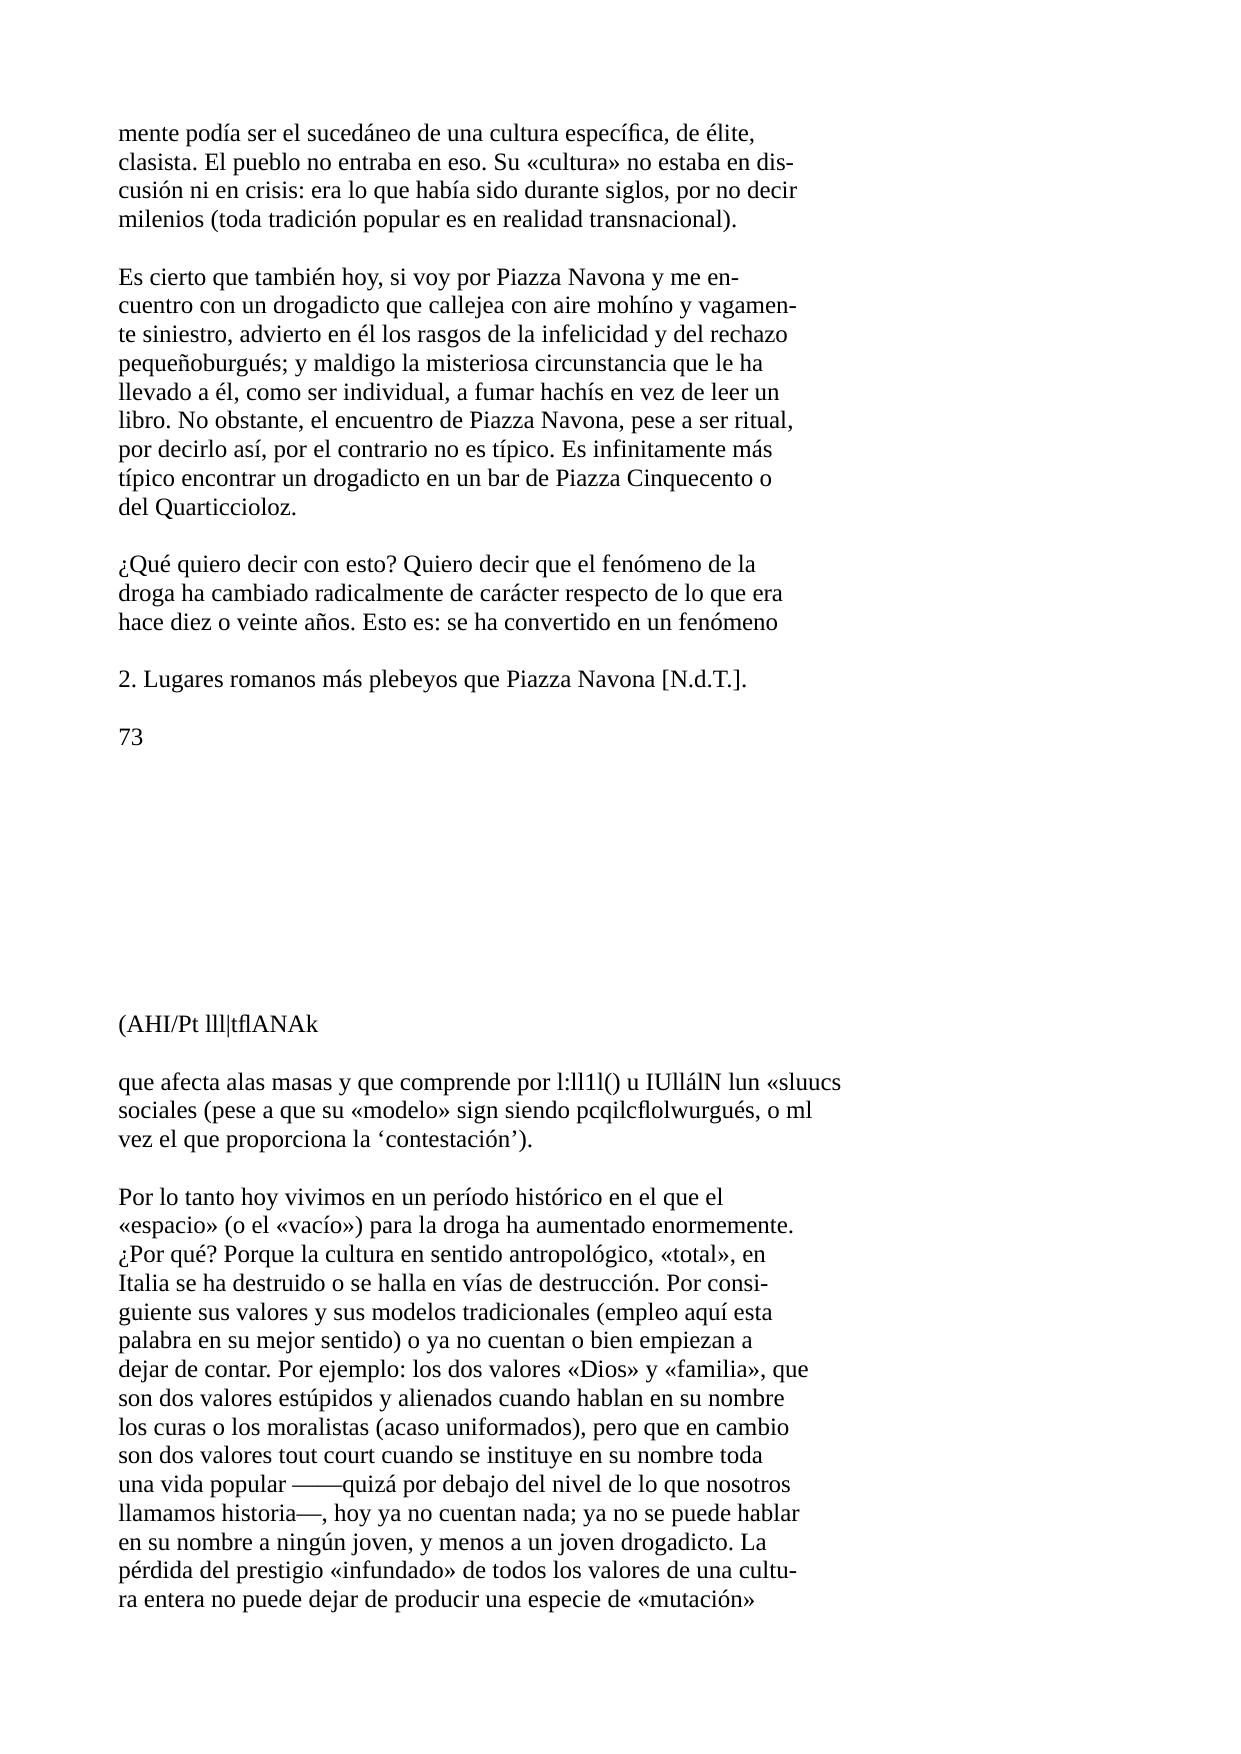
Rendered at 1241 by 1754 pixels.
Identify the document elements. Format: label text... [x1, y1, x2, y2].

text mente podía ser el sucedáneo de una cultura especíﬁca, de élite, [118, 118, 1122, 147]
text milenios (toda tradición popular es en realidad transnacional). [118, 204, 1122, 233]
text que afecta alas masas y que comprende por l:ll1l() u IUllálN lun «sluucs [118, 1067, 1122, 1096]
text en su nombre a ningún joven, y menos a un joven drogadicto. La [118, 1527, 1122, 1556]
text una vida popular ——quizá por debajo del nivel de lo que nosotros [118, 1469, 1122, 1498]
text 2. Lugares romanos más plebeyos que Piazza Navona [N.d.T.]. [118, 664, 1122, 693]
text pequeñoburgués; y maldigo la misteriosa circunstancia que le ha [118, 348, 1122, 377]
text cusión ni en crisis: era lo que había sido durante siglos, por no decir [118, 176, 1122, 204]
text droga ha cambiado radicalmente de carácter respecto de lo que era [118, 578, 1122, 607]
text (AHI/Pt lll|tﬂANAk [118, 1009, 1122, 1038]
text son dos valores tout court cuando se instituye en su nombre toda [118, 1441, 1122, 1469]
text llamamos historia—, hoy ya no cuentan nada; ya no se puede hablar [118, 1498, 1122, 1527]
text te siniestro, advierto en él los rasgos de la infelicidad y del rechazo [118, 319, 1122, 348]
text dejar de contar. Por ejemplo: los dos valores «Dios» y «familia», que [118, 1354, 1122, 1383]
text ¿Qué quiero decir con esto? Quiero decir que el fenómeno de la [118, 549, 1122, 578]
text Es cierto que también hoy, si voy por Piazza Navona y me en- [118, 262, 1122, 291]
text palabra en su mejor sentido) o ya no cuentan o bien empiezan a [118, 1326, 1122, 1354]
text del Quarticcioloz. [118, 492, 1122, 521]
text ra entera no puede dejar de producir una especie de «mutación» [118, 1584, 1122, 1613]
text Italia se ha destruido o se halla en vías de destrucción. Por consi- [118, 1268, 1122, 1297]
text 73 [118, 722, 1122, 751]
text llevado a él, como ser individual, a fumar hachís en vez de leer un [118, 377, 1122, 406]
text sociales (pese a que su «modelo» sign siendo pcqilcﬂolwurgués, o ml [118, 1096, 1122, 1124]
text hace diez o veinte años. Esto es: se ha convertido en un fenómeno [118, 607, 1122, 636]
text ¿Por qué? Porque la cultura en sentido antropológico, «total», en [118, 1239, 1122, 1268]
text los curas o los moralistas (acaso uniformados), pero que en cambio [118, 1412, 1122, 1441]
text vez el que proporciona la ‘contestación’). [118, 1124, 1122, 1153]
text típico encontrar un drogadicto en un bar de Piazza Cinquecento o [118, 463, 1122, 492]
text pérdida del prestigio «infundado» de todos los valores de una cultu- [118, 1556, 1122, 1584]
text por decirlo así, por el contrario no es típico. Es infinitamente más [118, 434, 1122, 463]
text son dos valores estúpidos y alienados cuando hablan en su nombre [118, 1383, 1122, 1412]
text Por lo tanto hoy vivimos en un período histórico en el que el [118, 1182, 1122, 1211]
text libro. No obstante, el encuentro de Piazza Navona, pese a ser ritual, [118, 406, 1122, 434]
text «espacio» (o el «vacío») para la droga ha aumentado enormemente. [118, 1211, 1122, 1239]
text clasista. El pueblo no entraba en eso. Su «cultura» no estaba en dis- [118, 147, 1122, 176]
text cuentro con un drogadicto que callejea con aire mohíno y vagamen- [118, 291, 1122, 319]
text guiente sus valores y sus modelos tradicionales (empleo aquí esta [118, 1297, 1122, 1326]
